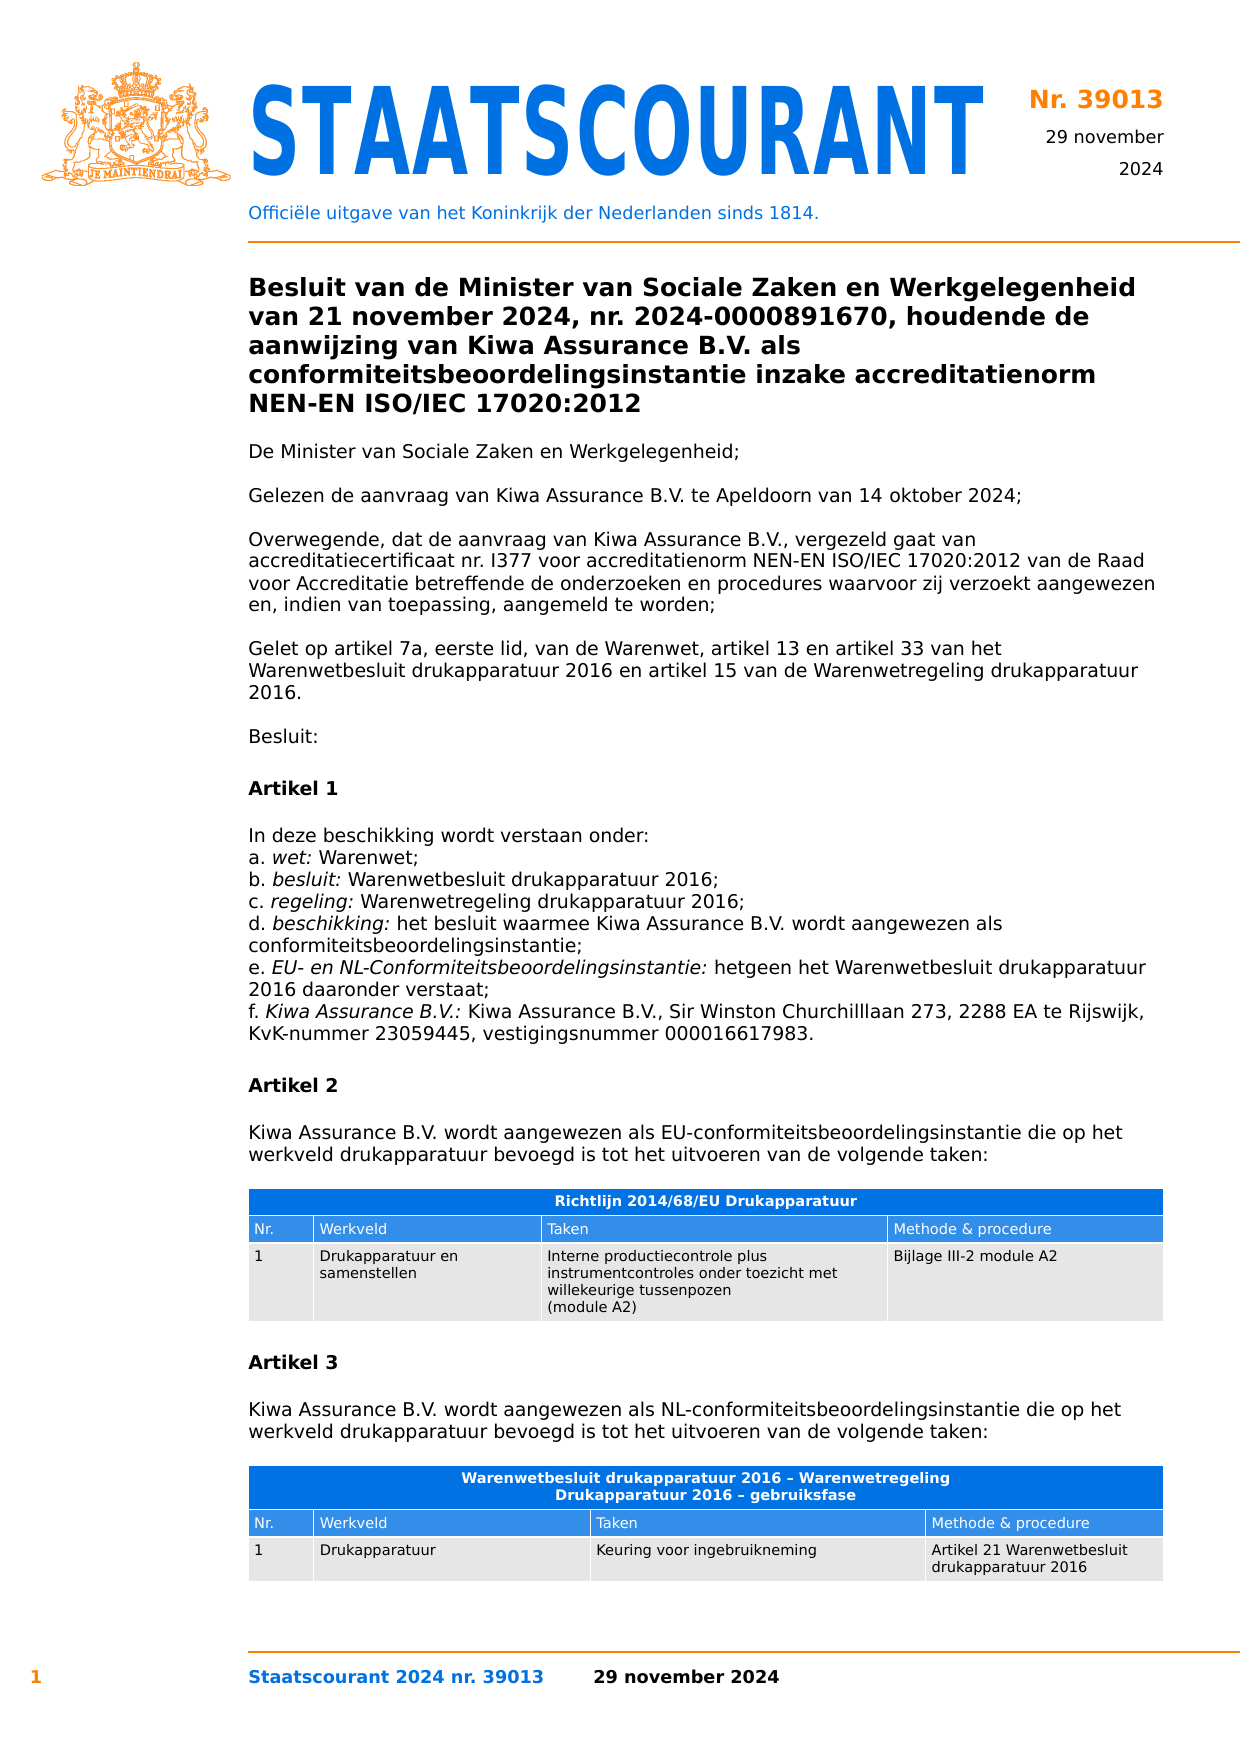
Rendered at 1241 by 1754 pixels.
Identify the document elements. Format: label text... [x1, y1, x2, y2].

table_cell Werkveld [314, 1510, 590, 1536]
subtitle Artikel 1 [248, 778, 1163, 800]
subtitle Besluit van de Minister van Sociale Zaken en Werkgelegenheid van 21 november 2024, nr. 2024-0000891670, houdende de aanwijzing van Kiwa Assurance B.V. als conformiteitsbeoordelingsinstantie inzake accreditatienorm NEN-EN ISO/IEC 17020:2012 [248, 273, 1163, 419]
table_header [25, 62, 248, 241]
text f. Kiwa Assurance B.V.: Kiwa Assurance B.V., Sir Winston Churchilllaan 273, 2288 EA te Rijswijk, KvK-nummer 23059445, vestigingsnummer 000016617983. [248, 1001, 1163, 1045]
table_header Warenwetbesluit drukapparatuur 2016 – Warenwetregeling Drukapparatuur 2016 – gebruiksfase [249, 1466, 1163, 1509]
text Kiwa Assurance B.V. wordt aangewezen als NL-conformiteitsbeoordelingsinstantie die op het werkveld drukapparatuur bevoegd is tot het uitvoeren van de volgende taken: [248, 1399, 1163, 1443]
table_cell Interne productiecontrole plus instrumentcontroles onder toezicht met willekeurige tussenpozen (module A2) [542, 1244, 887, 1321]
text e. EU- en NL-Conformiteitsbeoordelingsinstantie: hetgeen het Warenwetbesluit drukapparatuur 2016 daaronder verstaat; [248, 957, 1163, 1001]
subtitle Artikel 2 [248, 1075, 1163, 1097]
table_cell Nr. [249, 1216, 313, 1242]
table_cell 2024 [998, 153, 1240, 203]
table_cell Methode & procedure [888, 1216, 1163, 1242]
table_cell Werkveld [314, 1216, 541, 1242]
text Gelet op artikel 7a, eerste lid, van de Warenwet, artikel 13 en artikel 33 van het Warenwetbesluit drukapparatuur 2016 en artikel 15 van de Warenwetregeling drukapparatuur 2016. [248, 638, 1163, 704]
table_header Nr. 39013 [998, 62, 1240, 121]
table_cell 29 november [998, 121, 1240, 153]
table_header STAATSCOURANT [248, 62, 998, 203]
text b. besluit: Warenwetbesluit drukapparatuur 2016; [248, 869, 1163, 891]
table_cell 1 [249, 1244, 313, 1321]
picture [41, 62, 231, 186]
text Gelezen de aanvraag van Kiwa Assurance B.V. te Apeldoorn van 14 oktober 2024; [248, 484, 1163, 507]
text d. beschikking: het besluit waarmee Kiwa Assurance B.V. wordt aangewezen als conformiteitsbeoordelingsinstantie; [248, 913, 1163, 957]
table_cell Taken [591, 1510, 925, 1536]
subtitle Artikel 3 [248, 1352, 1163, 1374]
table_cell Artikel 21 Warenwetbesluit drukapparatuur 2016 [926, 1538, 1163, 1581]
table_cell 1 [249, 1538, 313, 1581]
text Besluit: [248, 726, 1163, 748]
text De Minister van Sociale Zaken en Werkgelegenheid; [248, 441, 1163, 463]
text Kiwa Assurance B.V. wordt aangewezen als EU-conformiteitsbeoordelingsinstantie die op het werkveld drukapparatuur bevoegd is tot het uitvoeren van de volgende taken: [248, 1122, 1163, 1166]
text In deze beschikking wordt verstaan onder: [248, 825, 1163, 847]
table_cell Officiële uitgave van het Koninkrijk der Nederlanden sinds 1814. [248, 203, 1240, 241]
text a. wet: Warenwet; [248, 847, 1163, 869]
table_cell Bijlage III-2 module A2 [888, 1244, 1163, 1321]
table_cell Taken [542, 1216, 887, 1242]
text Overwegende, dat de aanvraag van Kiwa Assurance B.V., vergezeld gaat van accreditatiecertificaat nr. I377 voor accreditatienorm NEN-EN ISO/IEC 17020:2012 van de Raad voor Accreditatie betreffende de onderzoeken en procedures waarvoor zij verzoekt aangewezen en, indien van toepassing, aangemeld te worden; [248, 528, 1163, 616]
table_cell Methode & procedure [926, 1510, 1163, 1536]
text c. regeling: Warenwetregeling drukapparatuur 2016; [248, 891, 1163, 913]
table_header Richtlijn 2014/68/EU Drukapparatuur [249, 1189, 1163, 1215]
table_cell Drukapparatuur en samenstellen [314, 1244, 541, 1321]
table_cell Drukapparatuur [314, 1538, 590, 1581]
table_cell Keuring voor ingebruikneming [591, 1538, 925, 1581]
table_cell Nr. [249, 1510, 313, 1536]
